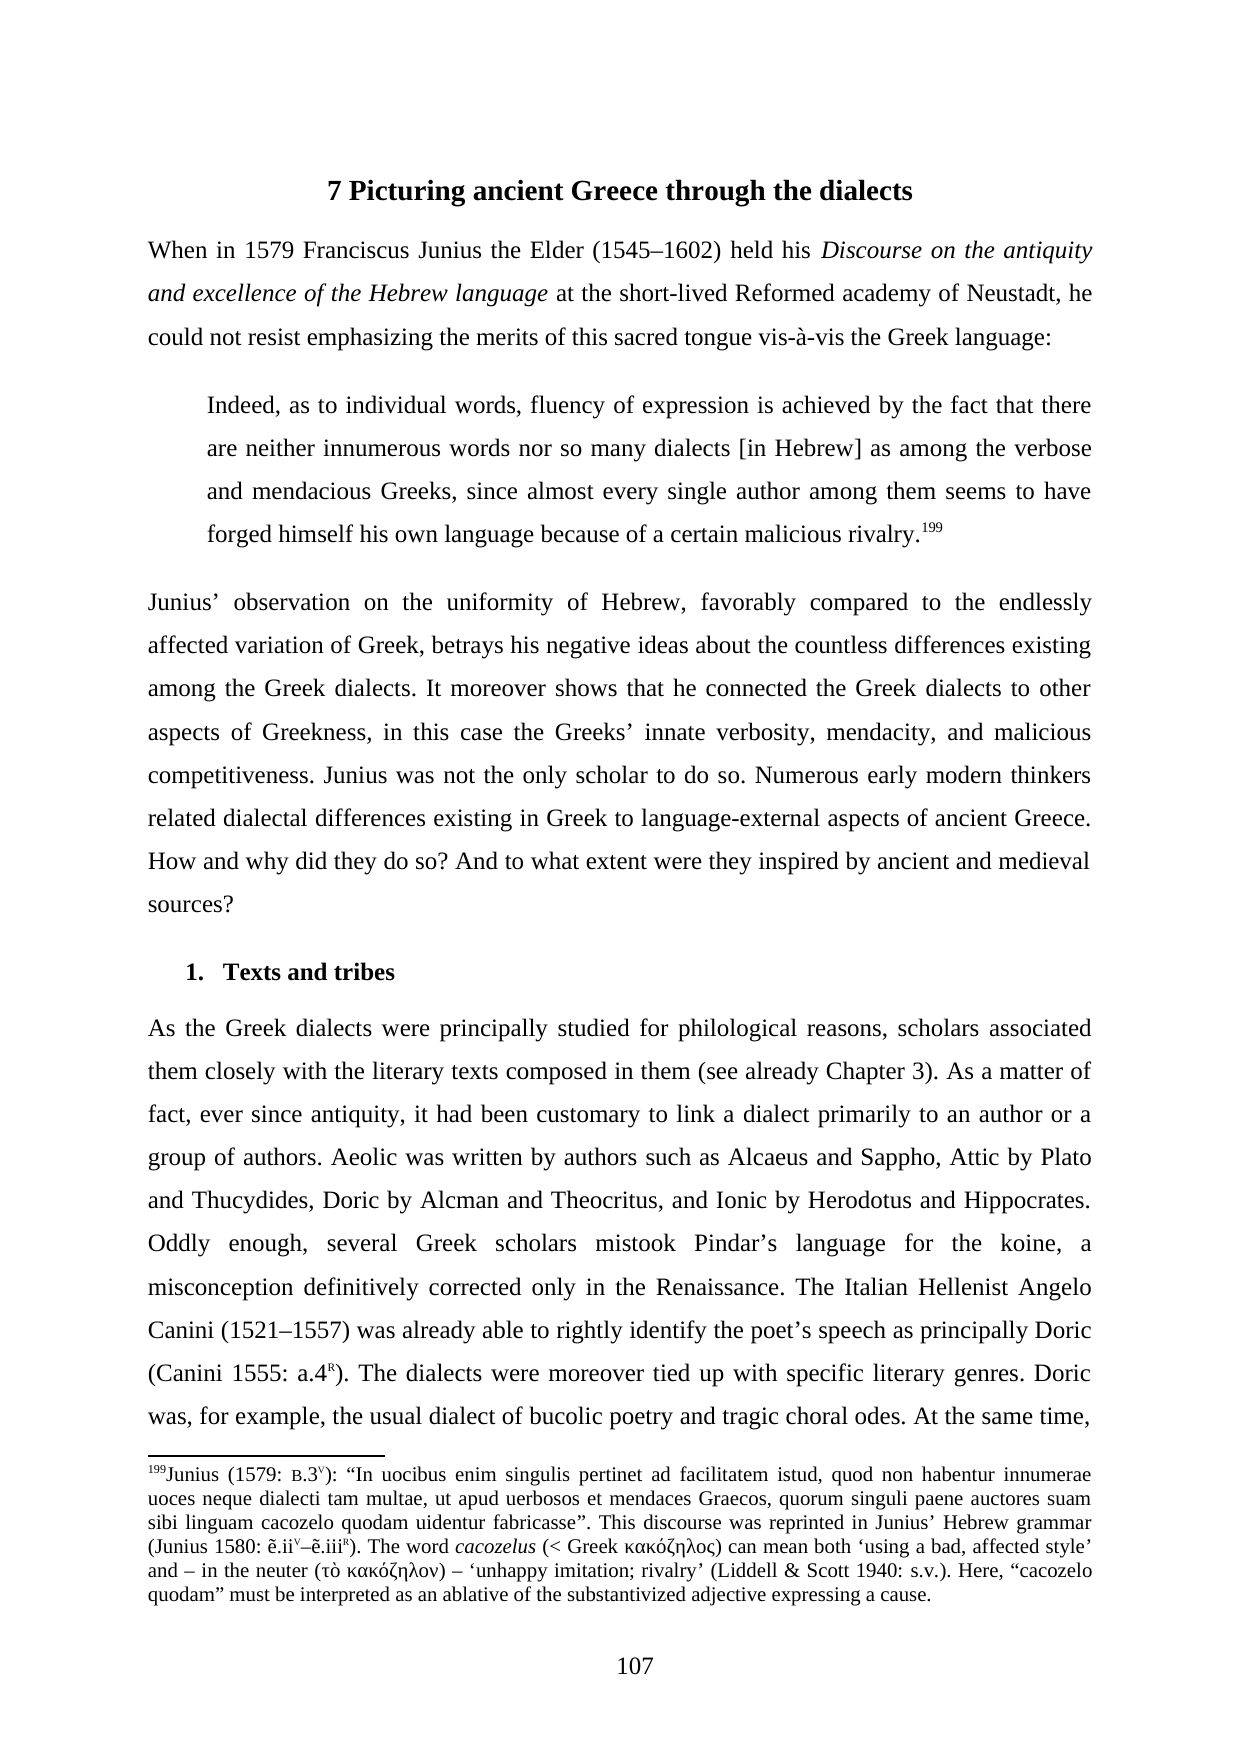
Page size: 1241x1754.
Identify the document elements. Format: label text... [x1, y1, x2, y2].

text Indeed, as to individual words, fluency of expression is achieved by the fact that there are neither innumerous words nor so many dialects [in Hebrew] as among the verbose and mendacious Greeks, since almost every single author among them seems to have forged himself his own language because of a certain malicious rivalry. [207, 390, 1093, 548]
text Junius’ observation on the uniformity of Hebrew, favorably compared to the endlessly affected variation of Greek, betrays his negative ideas about the countless differences existing among the Greek dialects. It moreover shows that he connected the Greek dialects to other aspects of Greekness, in this case the Greeks’ innate verbosity, mendacity, and malicious competitiveness. Junius was not the only scholar to do so. Numerous early modern thinkers related dialectal differences existing in Greek to language-external aspects of ancient Greece. How and why did they do so? And to what extent were they inspired by ancient and medieval sources? [148, 587, 1093, 918]
text As the Greek dialects were principally studied for philological reasons, scholars associated them closely with the literary texts composed in them (see already Chapter 3). As a matter of fact, ever since antiquity, it had been customary to link a dialect primarily to an author or a group of authors. Aeolic was written by authors such as Alcaeus and Sappho, Attic by Plato and Thucydides, Doric by Alcman and Theocritus, and Ionic by Herodotus and Hippocrates. Oddly enough, several Greek scholars mistook Pindar’s language for the koine, a misconception definitively corrected only in the Renaissance. The Italian Hellenist Angelo Canini (1521–1557) was already able to rightly identify the poet’s speech as principally Doric (Canini 1555: a.4r). The dialects were moreover tied up with specific literary genres. Doric was, for example, the usual dialect of bucolic poetry and tragic choral odes. At the same time, [148, 1013, 1093, 1430]
subtitle 7 Picturing ancient Greece through the dialects [148, 173, 1093, 206]
text Junius (1579: b.3v): “In uocibus enim singulis pertinet ad facilitatem istud, quod non habentur innumerae uoces neque dialecti tam multae, ut apud uerbosos et mendaces Graecos, quorum singuli paene auctores suam sibi linguam cacozelo quodam uidentur fabricasse”. This discourse was reprinted in Junius’ Hebrew grammar (Junius 1580: ẽ.iiv–ẽ.iiir). The word cacozelus (< Greek κακόζηλος) can mean both ‘using a bad, affected style’ and – in the neuter (τὸ κακόζηλον) – ‘unhappy imitation; rivalry’ (Liddell & Scott 1940: s.v.). Here, “cacozelo quodam” must be interpreted as an ablative of the substantivized adjective expressing a cause. [148, 1462, 1093, 1606]
subtitle Texts and tribes [185, 957, 1093, 986]
text When in 1579 Franciscus Junius the Elder (1545–1602) held his Discourse on the antiquity and excellence of the Hebrew language at the short-lived Reformed academy of Neustadt, he could not resist emphasizing the merits of this sacred tongue vis-à-vis the Greek language: [148, 235, 1093, 350]
